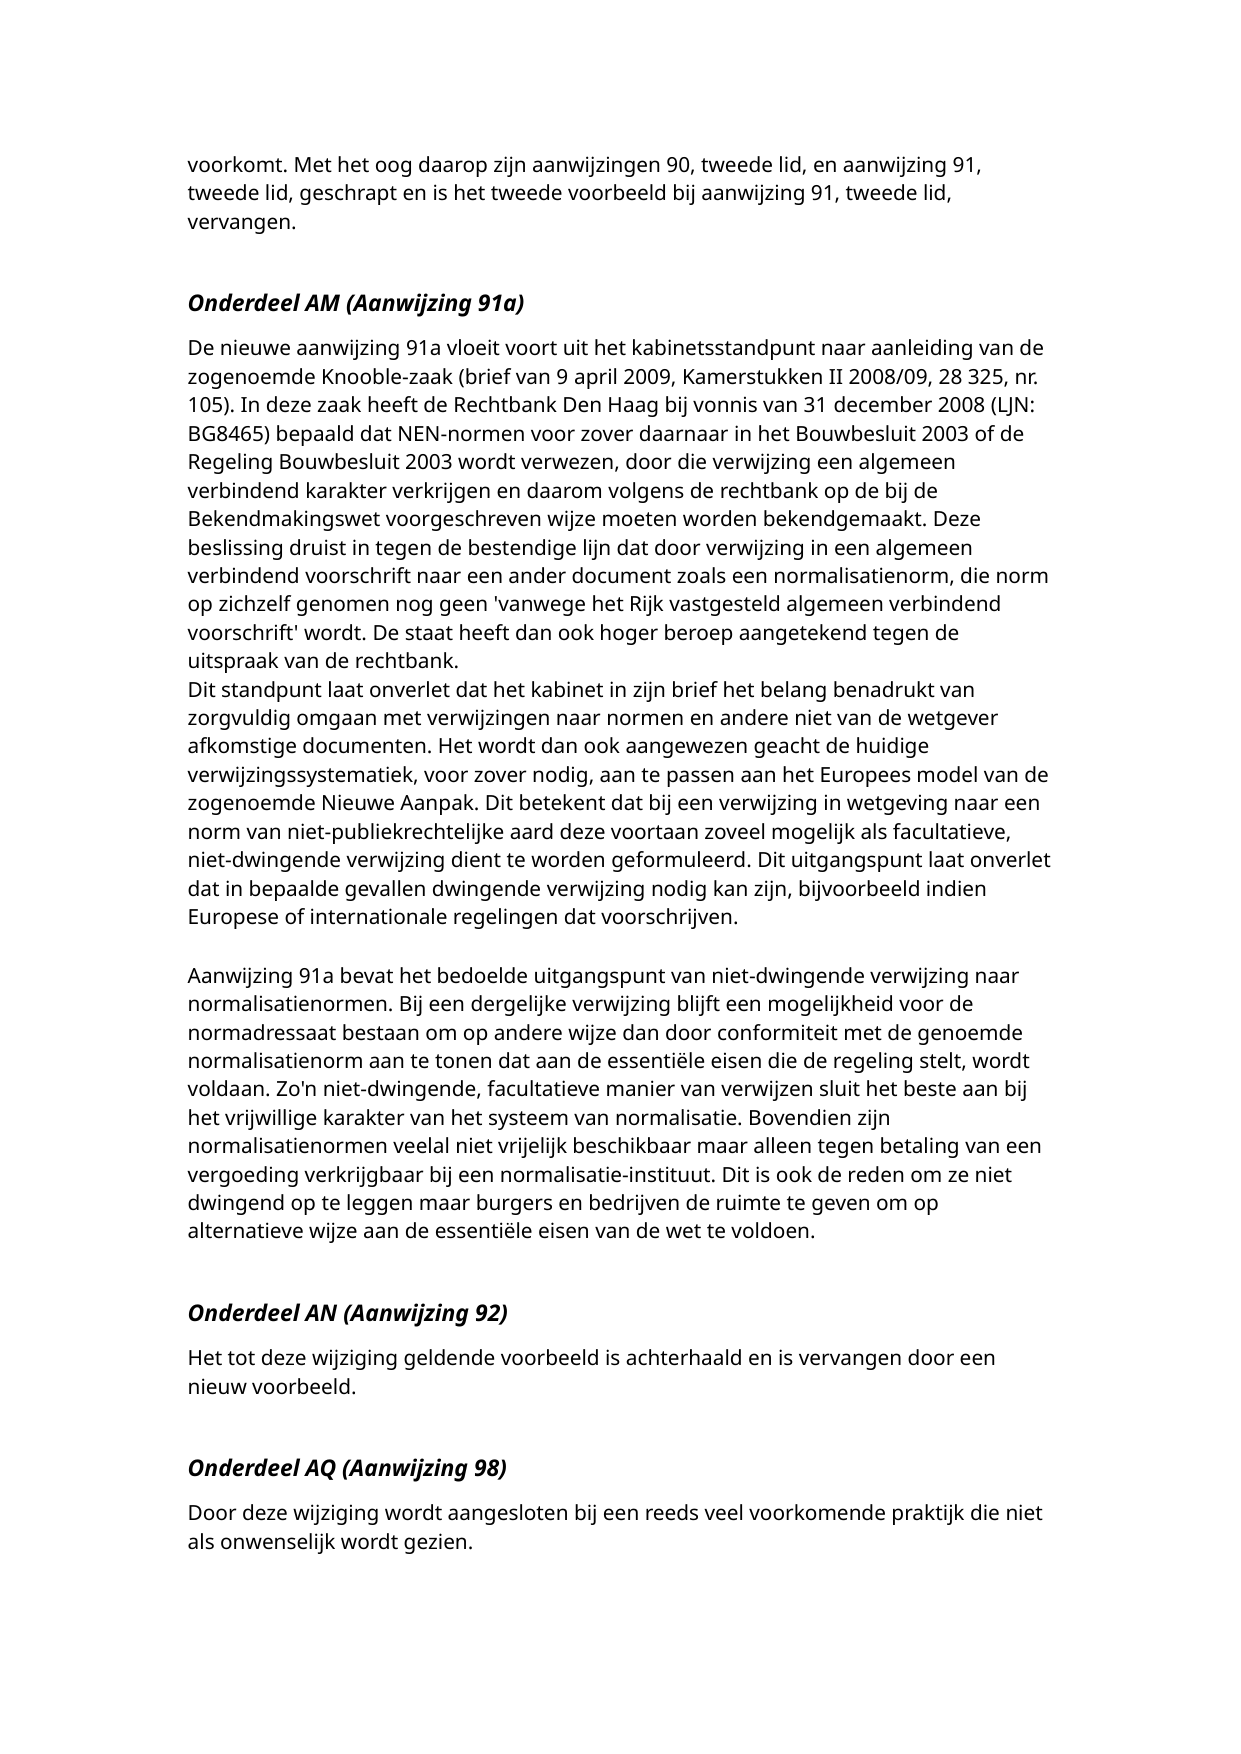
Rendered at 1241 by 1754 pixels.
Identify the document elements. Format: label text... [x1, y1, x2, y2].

subtitle Onderdeel AQ (Aanwijzing 98) [187, 1452, 1053, 1483]
text Dit standpunt laat onverlet dat het kabinet in zijn brief het belang benadrukt van zorgvuldig omgaan met verwijzingen naar normen en andere niet van de wetgever afkomstige documenten. Het wordt dan ook aangewezen geacht de huidige verwijzingssystematiek, voor zover nodig, aan te passen aan het Europees model van de zogenoemde Nieuwe Aanpak. Dit betekent dat bij een verwijzing in wetgeving naar een norm van niet-publiekrechtelijke aard deze voortaan zoveel mogelijk als facultatieve, niet-dwingende verwijzing dient te worden geformuleerd. Dit uitgangspunt laat onverlet dat in bepaalde gevallen dwingende verwijzing nodig kan zijn, bijvoorbeeld indien Europese of internationale regelingen dat voorschrijven. [187, 675, 1053, 931]
text voorkomt. Met het oog daarop zijn aanwijzingen 90, tweede lid, en aanwijzing 91, tweede lid, geschrapt en is het tweede voorbeeld bij aanwijzing 91, tweede lid, vervangen. [187, 150, 1053, 235]
text De nieuwe aanwijzing 91a vloeit voort uit het kabinetsstandpunt naar aanleiding van de zogenoemde Knooble-zaak (brief van 9 april 2009, Kamerstukken II 2008/09, 28 325, nr. 105). In deze zaak heeft de Rechtbank Den Haag bij vonnis van 31 december 2008 (LJN: BG8465) bepaald dat NEN-normen voor zover daarnaar in het Bouwbesluit 2003 of de Regeling Bouwbesluit 2003 wordt verwezen, door die verwijzing een algemeen verbindend karakter verkrijgen en daarom volgens de rechtbank op de bij de Bekendmakingswet voorgeschreven wijze moeten worden bekendgemaakt. Deze beslissing druist in tegen de bestendige lijn dat door verwijzing in een algemeen verbindend voorschrift naar een ander document zoals een normalisatienorm, die norm op zichzelf genomen nog geen 'vanwege het Rijk vastgesteld algemeen verbindend voorschrift' wordt. De staat heeft dan ook hoger beroep aangetekend tegen de uitspraak van de rechtbank. [187, 333, 1053, 675]
subtitle Onderdeel AM (Aanwijzing 91a) [187, 287, 1053, 318]
text Aanwijzing 91a bevat het bedoelde uitgangspunt van niet-dwingende verwijzing naar normalisatienormen. Bij een dergelijke verwijzing blijft een mogelijkheid voor de normadressaat bestaan om op andere wijze dan door conformiteit met de genoemde normalisatienorm aan te tonen dat aan de essentiële eisen die de regeling stelt, wordt voldaan. Zo'n niet-dwingende, facultatieve manier van verwijzen sluit het beste aan bij het vrijwillige karakter van het systeem van normalisatie. Bovendien zijn normalisatienormen veelal niet vrijelijk beschikbaar maar alleen tegen betaling van een vergoeding verkrijgbaar bij een normalisatie-instituut. Dit is ook de reden om ze niet dwingend op te leggen maar burgers en bedrijven de ruimte te geven om op alternatieve wijze aan de essentiële eisen van de wet te voldoen. [187, 961, 1053, 1245]
subtitle Onderdeel AN (Aanwijzing 92) [187, 1297, 1053, 1328]
text Het tot deze wijziging geldende voorbeeld is achterhaald en is vervangen door een nieuw voorbeeld. [187, 1343, 1053, 1400]
text Door deze wijziging wordt aangesloten bij een reeds veel voorkomende praktijk die niet als onwenselijk wordt gezien. [187, 1498, 1053, 1555]
